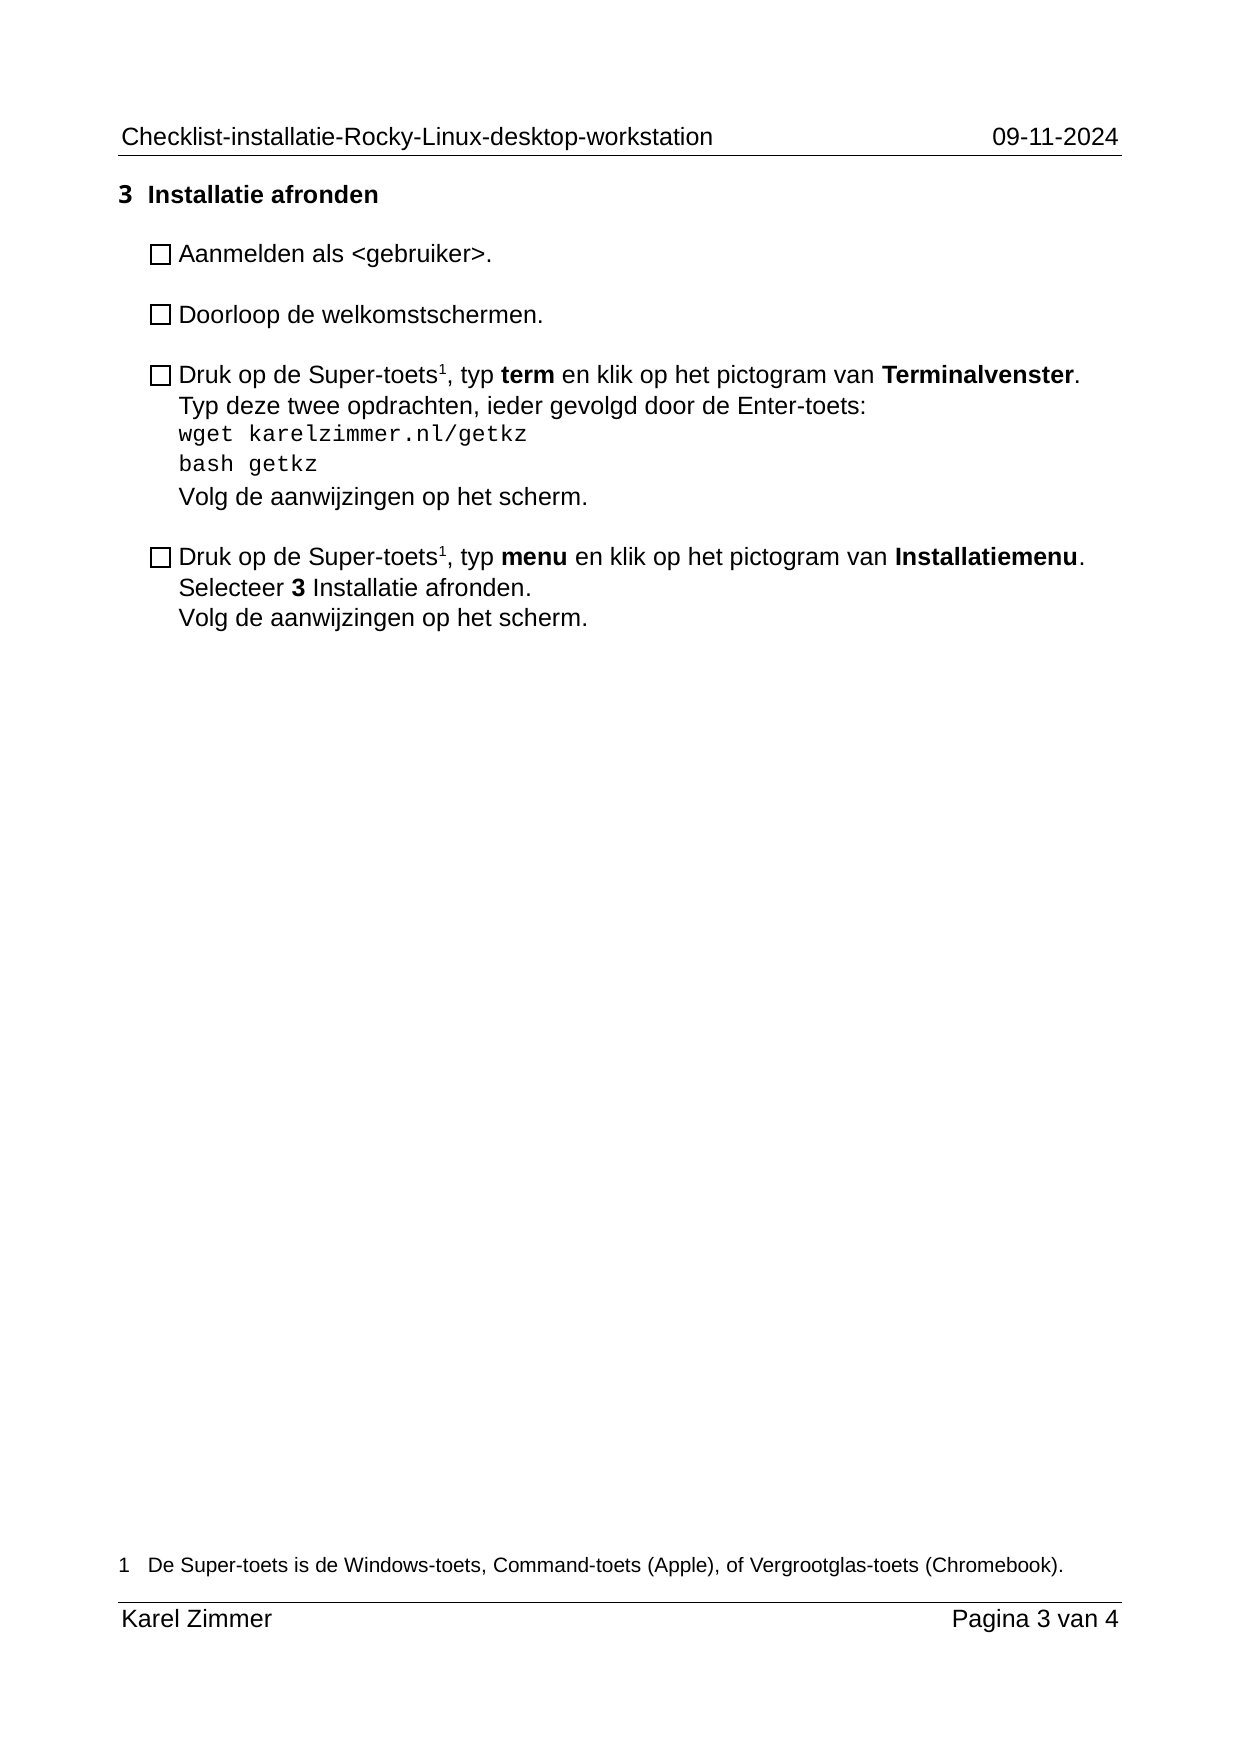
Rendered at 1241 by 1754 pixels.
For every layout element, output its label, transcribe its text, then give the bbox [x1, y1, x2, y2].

table_cell Druk op de Super-toets1, typ menu en klik op het pictogram van Installatiemenu. [177, 542, 1122, 572]
table_cell bash getkz [177, 451, 1122, 482]
table_cell Typ deze twee opdrachten, ieder gevolgd door de Enter-toets: [177, 391, 1122, 421]
table_cell [118, 300, 142, 330]
table_cell [142, 451, 177, 482]
table_cell Volg de aanwijzingen op het scherm. [177, 482, 1122, 512]
table_cell wget karelzimmer.nl/getkz [177, 421, 1122, 451]
table_cell [177, 330, 1122, 360]
table_cell Selecteer 3 Installatie afronden. [177, 573, 1122, 603]
table_cell [142, 391, 177, 421]
table_cell [142, 269, 177, 300]
table_cell [177, 512, 1122, 542]
table_cell [118, 512, 142, 542]
table_cell [118, 542, 142, 572]
table_cell [142, 603, 177, 633]
table_cell [118, 391, 142, 421]
table_header [118, 239, 142, 269]
table_cell [142, 482, 177, 512]
table_cell [142, 421, 177, 451]
table_cell [142, 330, 177, 360]
table_cell [142, 573, 177, 603]
table_cell [118, 573, 142, 603]
table_header [142, 239, 177, 269]
table_cell [118, 360, 142, 391]
table_cell [142, 512, 177, 542]
table_cell [177, 269, 1122, 300]
table_cell [142, 300, 177, 330]
table_cell [118, 421, 142, 451]
table_cell Doorloop de welkomstschermen. [177, 300, 1122, 330]
table_cell [142, 360, 177, 391]
table_cell [118, 269, 142, 300]
table_cell [142, 542, 177, 572]
table_cell [118, 451, 142, 482]
table_cell [118, 482, 142, 512]
table_cell [118, 330, 142, 360]
list Installatie afronden [118, 177, 1122, 211]
table_cell [118, 603, 142, 633]
table_cell Druk op de Super-toets, typ term en klik op het pictogram van Terminalvenster. [177, 360, 1122, 391]
table_cell Volg de aanwijzingen op het scherm. [177, 603, 1122, 633]
table_header Aanmelden als <GEBRUIKER>. [177, 239, 1122, 269]
